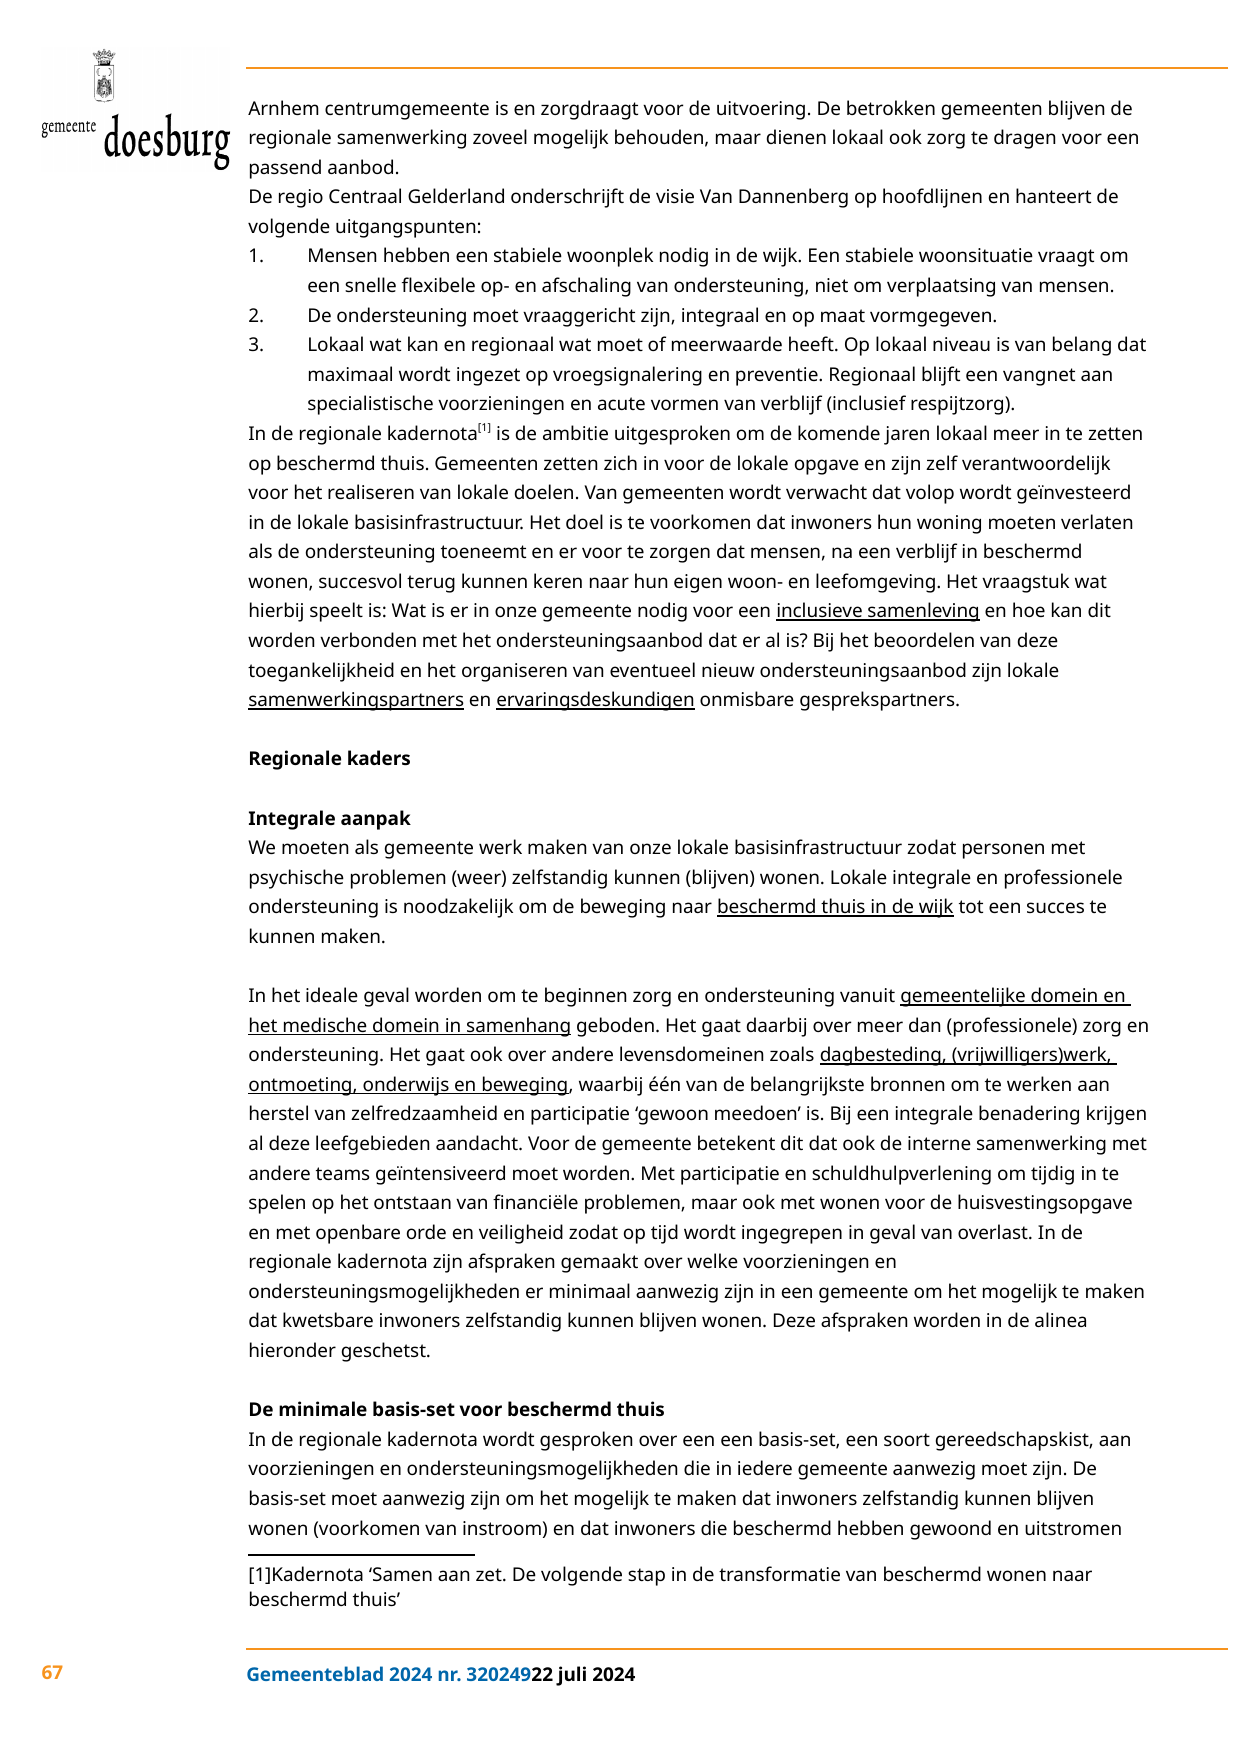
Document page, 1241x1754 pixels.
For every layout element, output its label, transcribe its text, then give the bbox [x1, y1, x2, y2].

text Kadernota ‘Samen aan zet. De volgende stap in de transformatie van beschermd wonen naar beschermd thuis’ [248, 1561, 1152, 1612]
text De minimale basis-set voor beschermd thuis [248, 1396, 1152, 1422]
list Mensen hebben een stabiele woonplek nodig in de wijk. Een stabiele woonsituatie vraagt om een snelle flexibele op- en afschaling van ondersteuning, niet om verplaatsing van mensen. [248, 243, 1152, 298]
text Integrale aanpak [248, 805, 1152, 831]
list Lokaal wat kan en regionaal wat moet of meerwaarde heeft. Op lokaal niveau is van belang dat maximaal wordt ingezet op vroegsignalering en preventie. Regionaal blijft een vangnet aan specialistische voorzieningen en acute vormen van verblijf (inclusief respijtzorg). [248, 331, 1152, 416]
text In de regionale kadernota wordt gesproken over een een basis-set, een soort gereedschapskist, aan voorzieningen en ondersteuningsmogelijkheden die in iedere gemeente aanwezig moet zijn. De basis-set moet aanwezig zijn om het mogelijk te maken dat inwoners zelfstandig kunnen blijven wonen (voorkomen van instroom) en dat inwoners die beschermd hebben gewoond en uitstromen [248, 1426, 1152, 1541]
picture [41, 47, 231, 172]
text Regionale kaders [248, 746, 1152, 771]
text In het ideale geval worden om te beginnen zorg en ondersteuning vanuit gemeentelijke domein en het medische domein in samenhang geboden. Het gaat daarbij over meer dan (professionele) zorg en ondersteuning. Het gaat ook over andere levensdomeinen zoals dagbesteding, (vrijwilligers)werk, ontmoeting, onderwijs en beweging, waarbij één van de belangrijkste bronnen om te werken aan herstel van zelfredzaamheid en participatie ‘gewoon meedoen’ is. Bij een integrale benadering krijgen al deze leefgebieden aandacht. Voor de gemeente betekent dit dat ook de interne samenwerking met andere teams geïntensiveerd moet worden. Met participatie en schuldhulpverlening om tijdig in te spelen op het ontstaan van financiële problemen, maar ook met wonen voor de huisvestingsopgave en met openbare orde en veiligheid zodat op tijd wordt ingegrepen in geval van overlast. In de regionale kadernota zijn afspraken gemaakt over welke voorzieningen en ondersteuningsmogelijkheden er minimaal aanwezig zijn in een gemeente om het mogelijk te maken dat kwetsbare inwoners zelfstandig kunnen blijven wonen. Deze afspraken worden in de alinea hieronder geschetst. [248, 982, 1152, 1363]
text Arnhem centrumgemeente is en zorgdraagt voor de uitvoering. De betrokken gemeenten blijven de regionale samenwerking zoveel mogelijk behouden, maar dienen lokaal ook zorg te dragen voor een passend aanbod. [248, 95, 1152, 180]
text De regio Centraal Gelderland onderschrijft de visie Van Dannenberg op hoofdlijnen en hanteert de volgende uitgangspunten: [248, 183, 1152, 239]
text We moeten als gemeente werk maken van onze lokale basisinfrastructuur zodat personen met psychische problemen (weer) zelfstandig kunnen (blijven) wonen. Lokale integrale en professionele ondersteuning is noodzakelijk om de beweging naar beschermd thuis in de wijk tot een succes te kunnen maken. [248, 834, 1152, 949]
list De ondersteuning moet vraaggericht zijn, integraal en op maat vormgegeven. [248, 302, 1152, 328]
text In de regionale kadernota is de ambitie uitgesproken om de komende jaren lokaal meer in te zetten op beschermd thuis. Gemeenten zetten zich in voor de lokale opgave en zijn zelf verantwoordelijk voor het realiseren van lokale doelen. Van gemeenten wordt verwacht dat volop wordt geïnvesteerd in de lokale basisinfrastructuur. Het doel is te voorkomen dat inwoners hun woning moeten verlaten als de ondersteuning toeneemt en er voor te zorgen dat mensen, na een verblijf in beschermd wonen, succesvol terug kunnen keren naar hun eigen woon- en leefomgeving. Het vraagstuk wat hierbij speelt is: Wat is er in onze gemeente nodig voor een inclusieve samenleving en hoe kan dit worden verbonden met het ondersteuningsaanbod dat er al is? Bij het beoordelen van deze toegankelijkheid en het organiseren van eventueel nieuw ondersteuningsaanbod zijn lokale samenwerkingspartners en ervaringsdeskundigen onmisbare gesprekspartners. [248, 420, 1152, 712]
